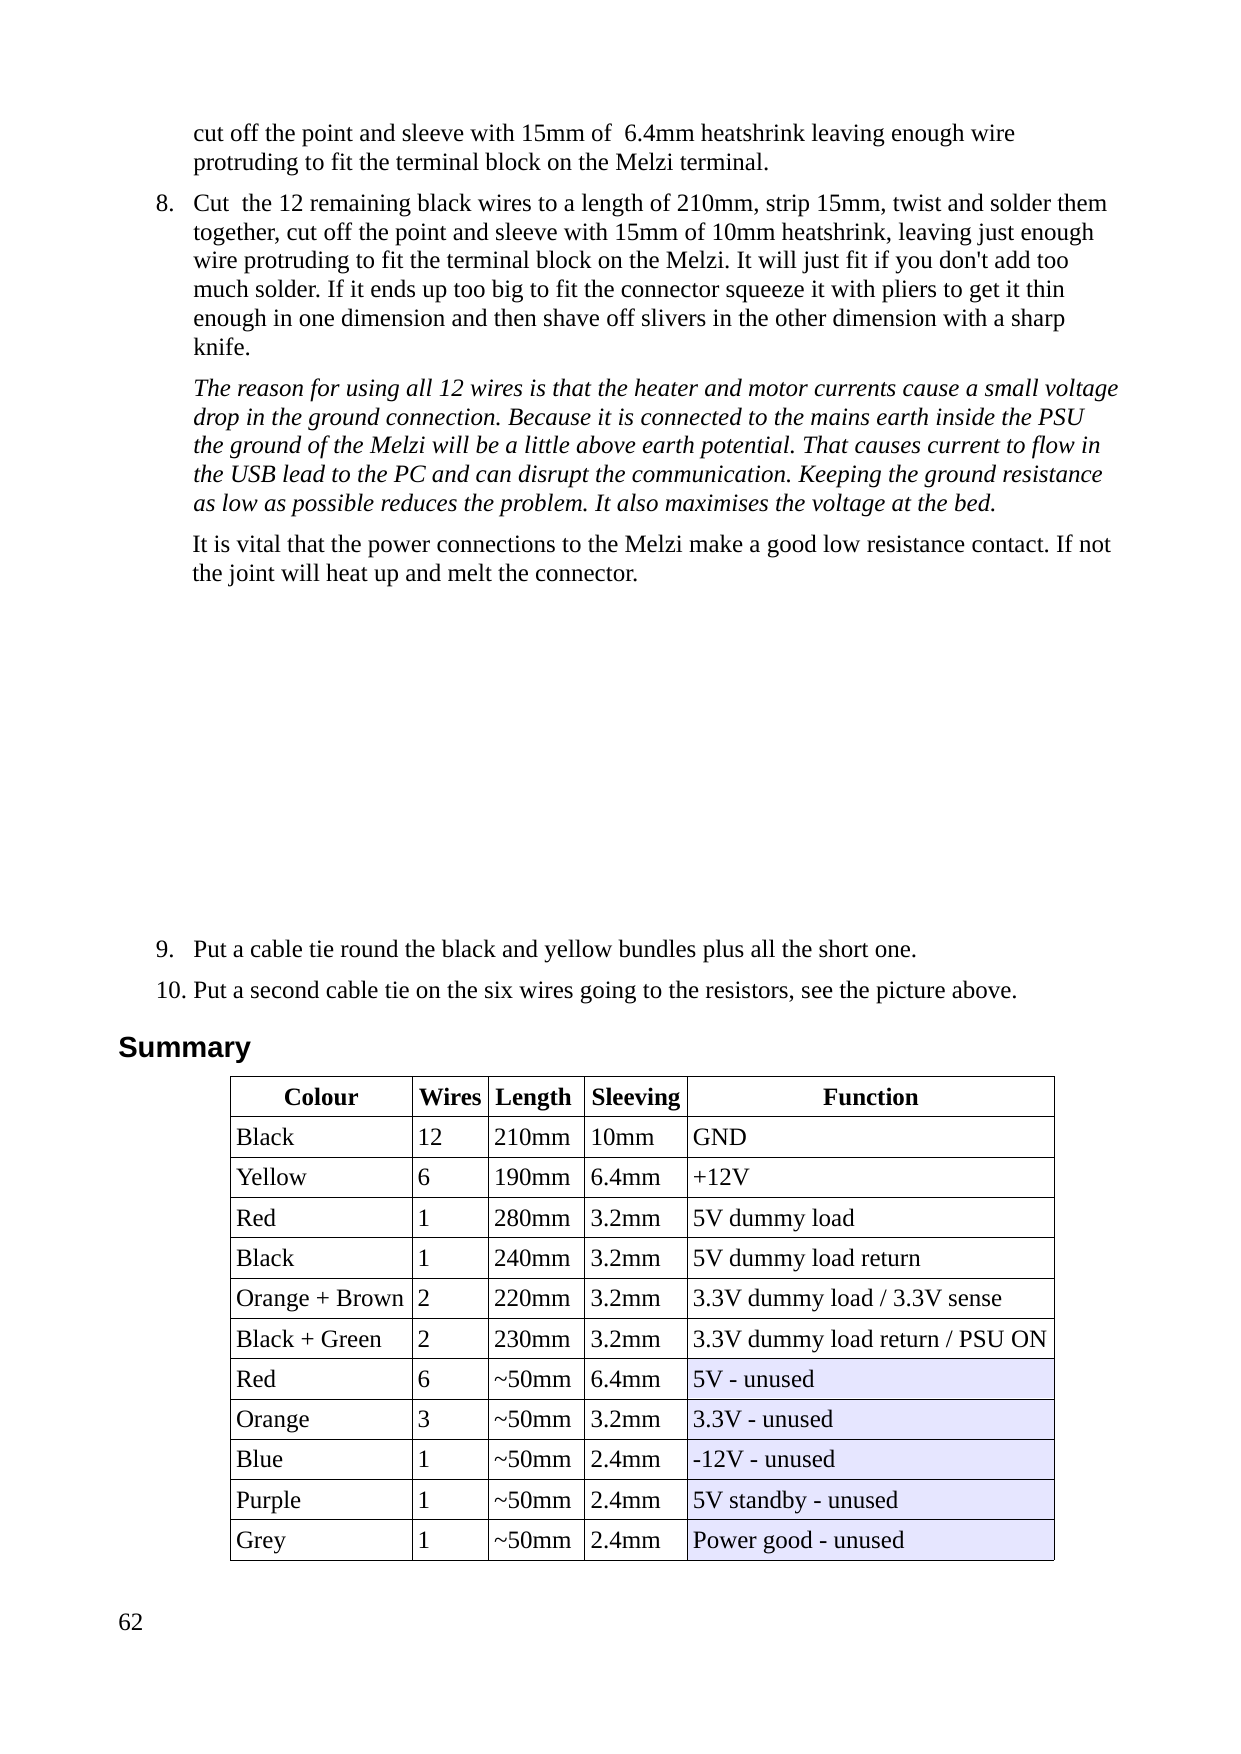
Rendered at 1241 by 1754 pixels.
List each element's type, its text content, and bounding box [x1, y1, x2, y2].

table_cell 3.3V - unused [688, 1400, 1054, 1439]
table_cell 1 [413, 1520, 488, 1560]
table_cell 2 [413, 1279, 488, 1318]
table_header Sleeving [585, 1077, 687, 1116]
table_cell 3.2mm [585, 1238, 687, 1277]
list Cut the 12 remaining black wires to a length of 210mm, strip 15mm, twist and solder them together, cut off the point and sleeve with 15mm of 10mm heatshrink, leaving just enough wire protruding to fit the terminal block on the Melzi. It will just fit if you don't add too much solder. If it ends up too big to fit the connector squeeze it with pliers to get it thin enough in one dimension and then shave off slivers in the other dimension with a sharp knife. [156, 188, 1122, 361]
table_cell 3.3V dummy load / 3.3V sense [688, 1279, 1054, 1318]
table_cell GND [688, 1117, 1054, 1157]
table_cell Orange [231, 1400, 412, 1439]
table_cell 6 [413, 1158, 488, 1197]
table_cell 2 [413, 1319, 488, 1358]
table_cell Grey [231, 1520, 412, 1560]
table_header Length [489, 1077, 584, 1116]
subtitle Summary [118, 1030, 1122, 1064]
list Put a cable tie round the black and yellow bundles plus all the short one. [156, 934, 1122, 963]
table_cell 5V dummy load return [688, 1238, 1054, 1277]
table_header [118, 599, 453, 934]
table_cell +12V [688, 1158, 1054, 1197]
table_cell 1 [413, 1440, 488, 1479]
table_cell Power good - unused [688, 1520, 1054, 1560]
table_cell Purple [231, 1480, 412, 1519]
table_cell 1 [413, 1238, 488, 1277]
table_header [788, 599, 1122, 934]
table_cell 3 [413, 1400, 488, 1439]
table_cell Red [231, 1359, 412, 1398]
table_header Colour [231, 1077, 412, 1116]
table_cell 1 [413, 1480, 488, 1519]
table_cell 3.2mm [585, 1319, 687, 1358]
table_cell ~50mm [489, 1359, 584, 1398]
text It is vital that the power connections to the Melzi make a good low resistance contact. If not the joint will heat up and melt the connector. [192, 529, 1122, 587]
table_cell Black [231, 1238, 412, 1277]
table_cell 5V standby - unused [688, 1480, 1054, 1519]
table_cell 10mm [585, 1117, 687, 1157]
table_cell 220mm [489, 1279, 584, 1318]
table_cell 280mm [489, 1198, 584, 1237]
table_header Function [688, 1077, 1054, 1116]
table_cell ~50mm [489, 1400, 584, 1439]
table_cell ~50mm [489, 1520, 584, 1560]
table_cell Orange + Brown [231, 1279, 412, 1318]
table_cell 240mm [489, 1238, 584, 1277]
list The reason for using all 12 wires is that the heater and motor currents cause a small voltage drop in the ground connection. Because it is connected to the mains earth inside the PSU the ground of the Melzi will be a little above earth potential. That causes current to flow in the USB lead to the PC and can disrupt the communication. Keeping the ground resistance as low as possible reduces the problem. It also maximises the voltage at the bed. [156, 373, 1122, 517]
table_cell 3.2mm [585, 1198, 687, 1237]
table_cell 6.4mm [585, 1359, 687, 1398]
table_cell 3.3V dummy load return / PSU ON [688, 1319, 1054, 1358]
table_header Wires [413, 1077, 488, 1116]
table_cell 3.2mm [585, 1279, 687, 1318]
list Put a second cable tie on the six wires going to the resistors, see the picture above. [156, 976, 1122, 1004]
table_cell Blue [231, 1440, 412, 1479]
table_cell 5V - unused [688, 1359, 1054, 1398]
table_cell ~50mm [489, 1440, 584, 1479]
table_cell 12 [413, 1117, 488, 1157]
table_cell 210mm [489, 1117, 584, 1157]
table_cell 2.4mm [585, 1480, 687, 1519]
table_cell 190mm [489, 1158, 584, 1197]
table_cell 1 [413, 1198, 488, 1237]
table_cell 2.4mm [585, 1440, 687, 1479]
table_cell Black [231, 1117, 412, 1157]
table_cell 230mm [489, 1319, 584, 1358]
table_cell 2.4mm [585, 1520, 687, 1560]
table_cell Red [231, 1198, 412, 1237]
list cut off the point and sleeve with 15mm of 6.4mm heatshrink leaving enough wire protruding to fit the terminal block on the Melzi terminal. [156, 118, 1122, 176]
table_cell 6.4mm [585, 1158, 687, 1197]
table_cell 6 [413, 1359, 488, 1398]
table_cell Yellow [231, 1158, 412, 1197]
table_cell Black + Green [231, 1319, 412, 1358]
table_cell 5V dummy load [688, 1198, 1054, 1237]
table_cell ~50mm [489, 1480, 584, 1519]
table_cell -12V - unused [688, 1440, 1054, 1479]
table_cell 3.2mm [585, 1400, 687, 1439]
table_header [453, 599, 787, 934]
